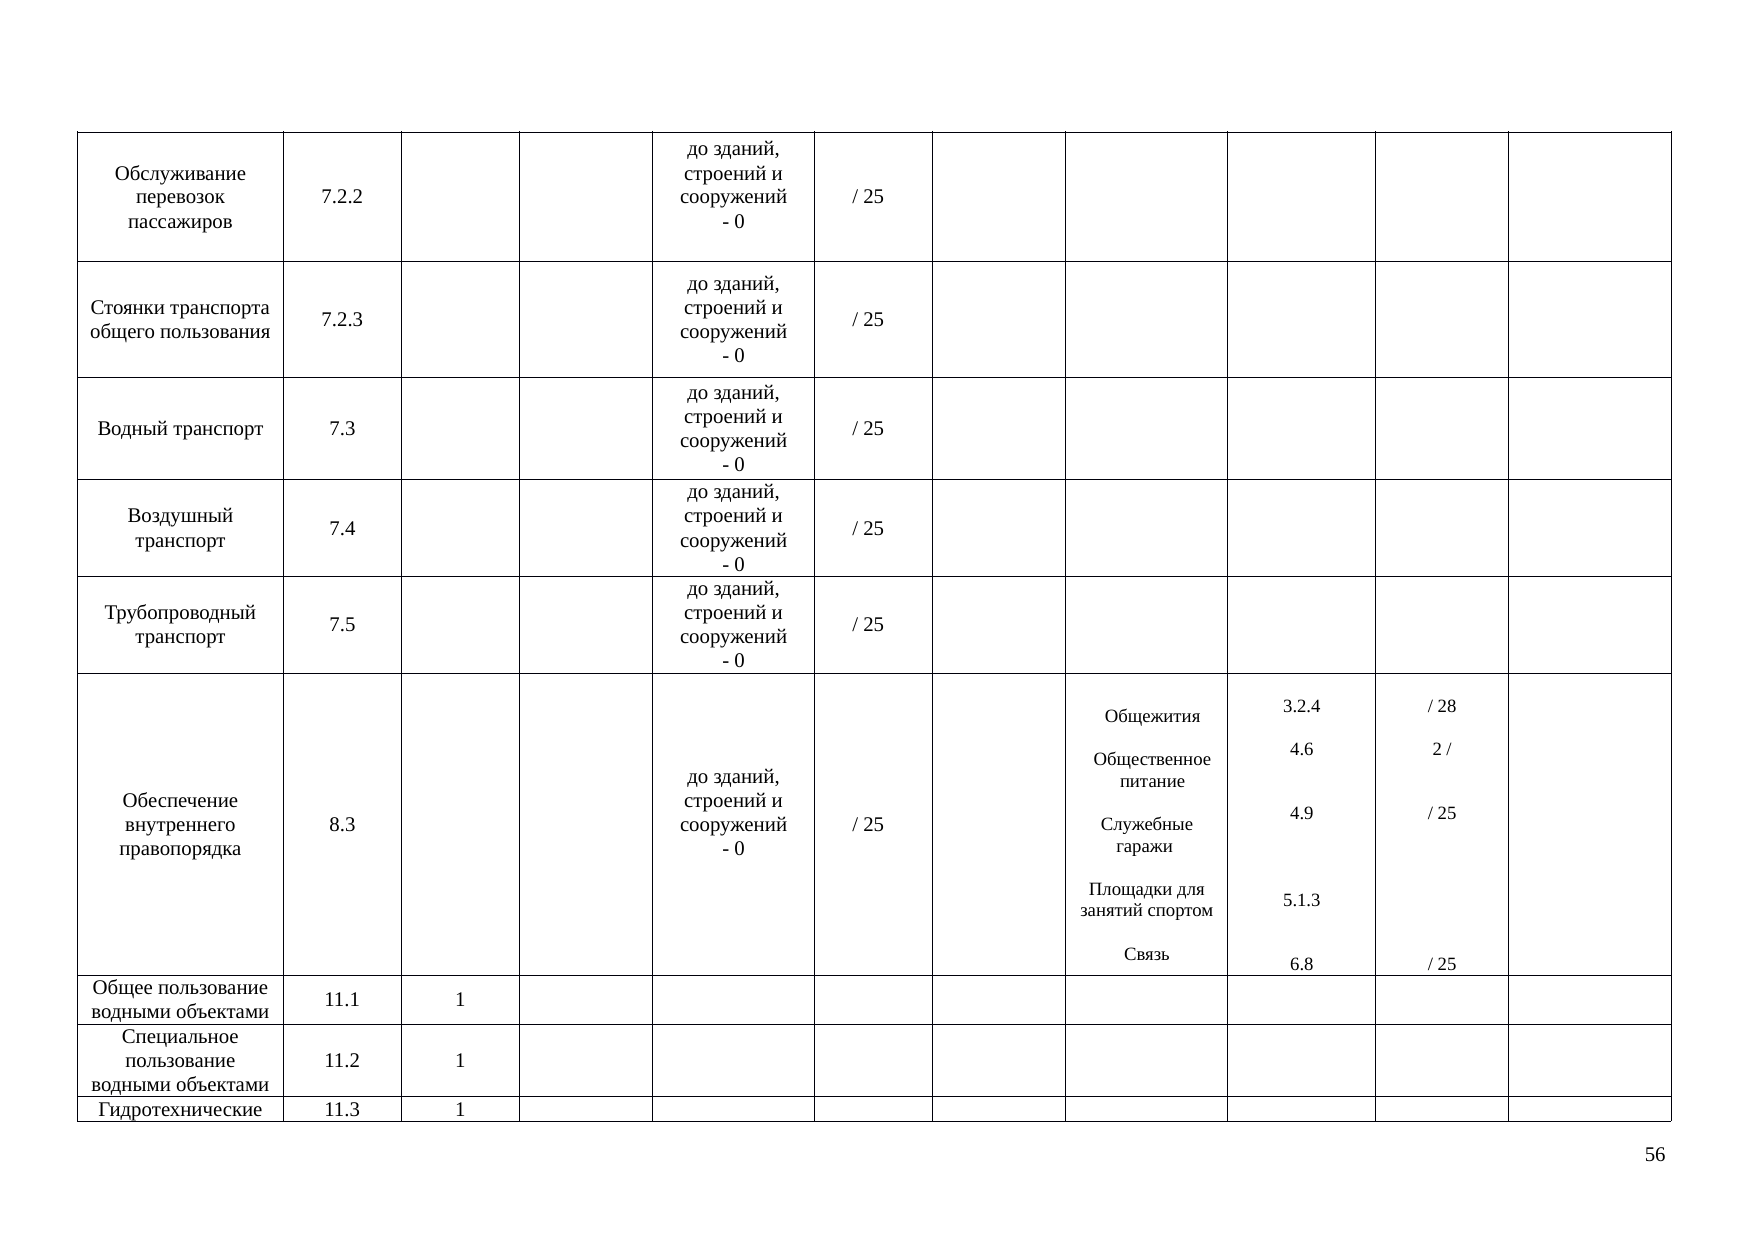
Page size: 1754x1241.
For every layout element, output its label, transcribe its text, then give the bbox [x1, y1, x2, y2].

table_cell 11.1 [284, 976, 401, 1023]
table_cell 7.5 [284, 577, 401, 672]
table_cell [1509, 1097, 1671, 1121]
table_cell Водный транспорт [78, 378, 283, 479]
table_cell [1228, 1025, 1375, 1096]
table_cell до зданий, строений и сооружений - 0 [653, 378, 814, 479]
table_cell [933, 133, 1065, 261]
table_cell [933, 262, 1065, 377]
table_cell [1228, 1097, 1375, 1121]
table_cell [520, 577, 652, 672]
table_cell 7.2.2 [284, 133, 401, 261]
table_cell 7.3 [284, 378, 401, 479]
table_cell [933, 480, 1065, 576]
table_cell [653, 976, 814, 1023]
table_cell [402, 577, 519, 672]
table_cell Специальное пользование водными объектами [78, 1025, 283, 1096]
table_cell [520, 262, 652, 377]
table_cell [1509, 133, 1671, 261]
table_cell [520, 133, 652, 261]
table_cell до зданий, строений и сооружений - 0 [653, 480, 814, 576]
table_cell [1228, 262, 1375, 377]
table_cell 7.2.3 [284, 262, 401, 377]
table_cell 11.3 [284, 1097, 401, 1121]
table_cell [653, 1025, 814, 1096]
table_cell [1376, 133, 1508, 261]
table_cell [933, 674, 1065, 975]
table_cell [520, 1097, 652, 1121]
table_cell [402, 674, 519, 975]
table_cell 11.2 [284, 1025, 401, 1096]
table_cell 8.3 [284, 674, 401, 975]
table_cell [402, 133, 519, 261]
table_cell [1509, 378, 1671, 479]
table_cell Общежития Общественное питание Служебные гаражи Площадки для занятий спортом Связь [1066, 674, 1227, 975]
table_cell Стоянки транспорта общего пользования [78, 262, 283, 377]
table_cell Гидротехнические [78, 1097, 283, 1121]
table_cell Обслуживание перевозок пассажиров [78, 133, 283, 261]
table_cell Воздушный транспорт [78, 480, 283, 576]
table_cell [402, 480, 519, 576]
table_cell [653, 1097, 814, 1121]
table_cell [1066, 1025, 1227, 1096]
table_cell до зданий, строений и сооружений - 0 [653, 133, 814, 261]
table_cell / 25 [815, 133, 932, 261]
table_cell [933, 378, 1065, 479]
table_cell / 25 [815, 577, 932, 672]
table_cell / 28 2 / / 25 / 25 [1376, 674, 1508, 975]
table_cell [1509, 976, 1671, 1023]
table_cell Трубопроводный транспорт [78, 577, 283, 672]
table_cell [520, 976, 652, 1023]
table_cell 1 [402, 976, 519, 1023]
table_cell до зданий, строений и сооружений - 0 [653, 674, 814, 975]
table_cell [520, 480, 652, 576]
table_cell 1 [402, 1097, 519, 1121]
table_cell [1066, 262, 1227, 377]
table_cell / 25 [815, 674, 932, 975]
table_cell [815, 1097, 932, 1121]
table_cell [1376, 1097, 1508, 1121]
table_cell 3.2.4 4.6 4.9 5.1.3 6.8 [1228, 674, 1375, 975]
table_cell [1066, 480, 1227, 576]
table_cell [1228, 480, 1375, 576]
table_cell [1228, 378, 1375, 479]
table_cell 1 [402, 1025, 519, 1096]
table_cell / 25 [815, 262, 932, 377]
table_cell [520, 378, 652, 479]
table_cell до зданий, строений и сооружений - 0 [653, 262, 814, 377]
table_cell [520, 1025, 652, 1096]
table_cell [402, 378, 519, 479]
table_cell [1509, 674, 1671, 975]
table_cell / 25 [815, 480, 932, 576]
table_cell [1066, 1097, 1227, 1121]
table_cell [1066, 577, 1227, 672]
table_cell [520, 674, 652, 975]
table_cell [1376, 976, 1508, 1023]
table_cell [933, 1025, 1065, 1096]
table_cell 7.4 [284, 480, 401, 576]
table_cell [1228, 976, 1375, 1023]
table_cell [1509, 262, 1671, 377]
table_cell [1509, 577, 1671, 672]
table_cell [1228, 133, 1375, 261]
table_cell [1376, 378, 1508, 479]
table_cell [1509, 1025, 1671, 1096]
table_cell [933, 577, 1065, 672]
table_cell [1509, 480, 1671, 576]
table_cell [1066, 133, 1227, 261]
table_cell / 25 [815, 378, 932, 479]
table_cell [1228, 577, 1375, 672]
table_cell [1066, 378, 1227, 479]
table_cell [815, 1025, 932, 1096]
table_cell [1376, 577, 1508, 672]
table_cell [1066, 976, 1227, 1023]
table_cell [933, 976, 1065, 1023]
table_cell [815, 976, 932, 1023]
table_cell до зданий, строений и сооружений - 0 [653, 577, 814, 672]
table_cell [1376, 1025, 1508, 1096]
table_cell [402, 262, 519, 377]
table_cell [933, 1097, 1065, 1121]
table_cell Общее пользование водными объектами [78, 976, 283, 1023]
table_cell Обеспечение внутреннего правопорядка [78, 674, 283, 975]
table_cell [1376, 262, 1508, 377]
table_cell [1376, 480, 1508, 576]
